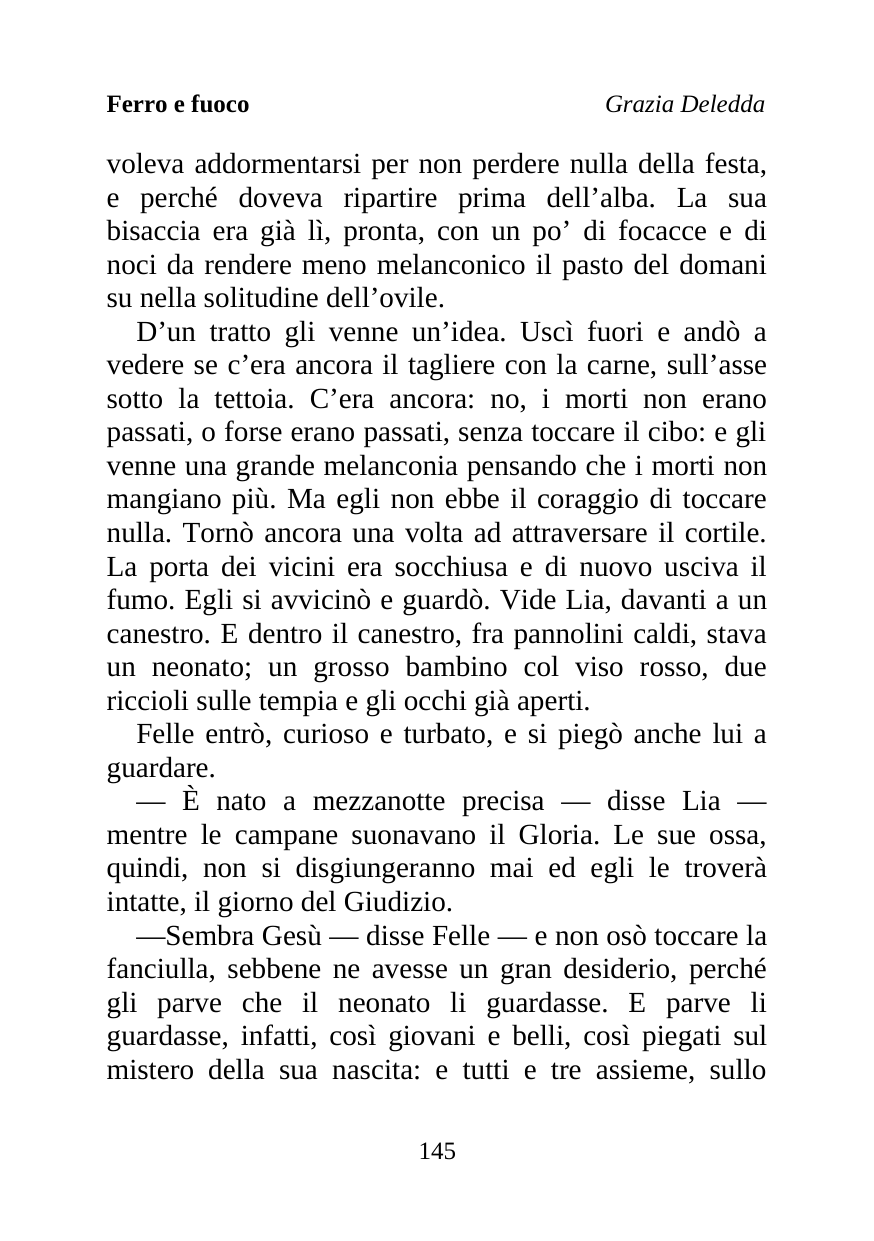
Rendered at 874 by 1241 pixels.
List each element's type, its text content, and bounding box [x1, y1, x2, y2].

text Felle entrò, curioso e turbato, e si piegò anche lui a guardare. [106, 716, 768, 783]
text voleva addormentarsi per non perdere nulla della festa, e perché doveva ripartire prima dell’alba. La sua bisaccia era già lì, pronta, con un po’ di focacce e di noci da rendere meno melanconico il pasto del domani su nella solitudine dell’ovile. [106, 146, 768, 314]
text —Sembra Gesù — disse Felle — e non osò toccare la fanciulla, sebbene ne avesse un gran desiderio, perché gli parve che il neonato li guardasse. E parve li guardasse, infatti, così giovani e belli, così piegati sul mistero della sua nascita: e tutti e tre assieme, sullo [106, 918, 768, 1085]
text — È nato a mezzanotte precisa — disse Lia — mentre le campane suonavano il Gloria. Le sue ossa, quindi, non si disgiungeranno mai ed egli le troverà intatte, il giorno del Giudizio. [106, 783, 768, 918]
text D’un tratto gli venne un’idea. Uscì fuori e andò a vedere se c’era ancora il tagliere con la carne, sull’asse sotto la tettoia. C’era ancora: no, i morti non erano passati, o forse erano passati, senza toccare il cibo: e gli venne una grande melanconia pensando che i morti non mangiano più. Ma egli non ebbe il coraggio di toccare nulla. Tornò ancora una volta ad attraversare il cortile. La porta dei vicini era socchiusa e di nuovo usciva il fumo. Egli si avvicinò e guardò. Vide Lia, davanti a un canestro. E dentro il canestro, fra pannolini caldi, stava un neonato; un grosso bambino col viso rosso, due riccioli sulle tempia e gli occhi già aperti. [106, 314, 768, 716]
